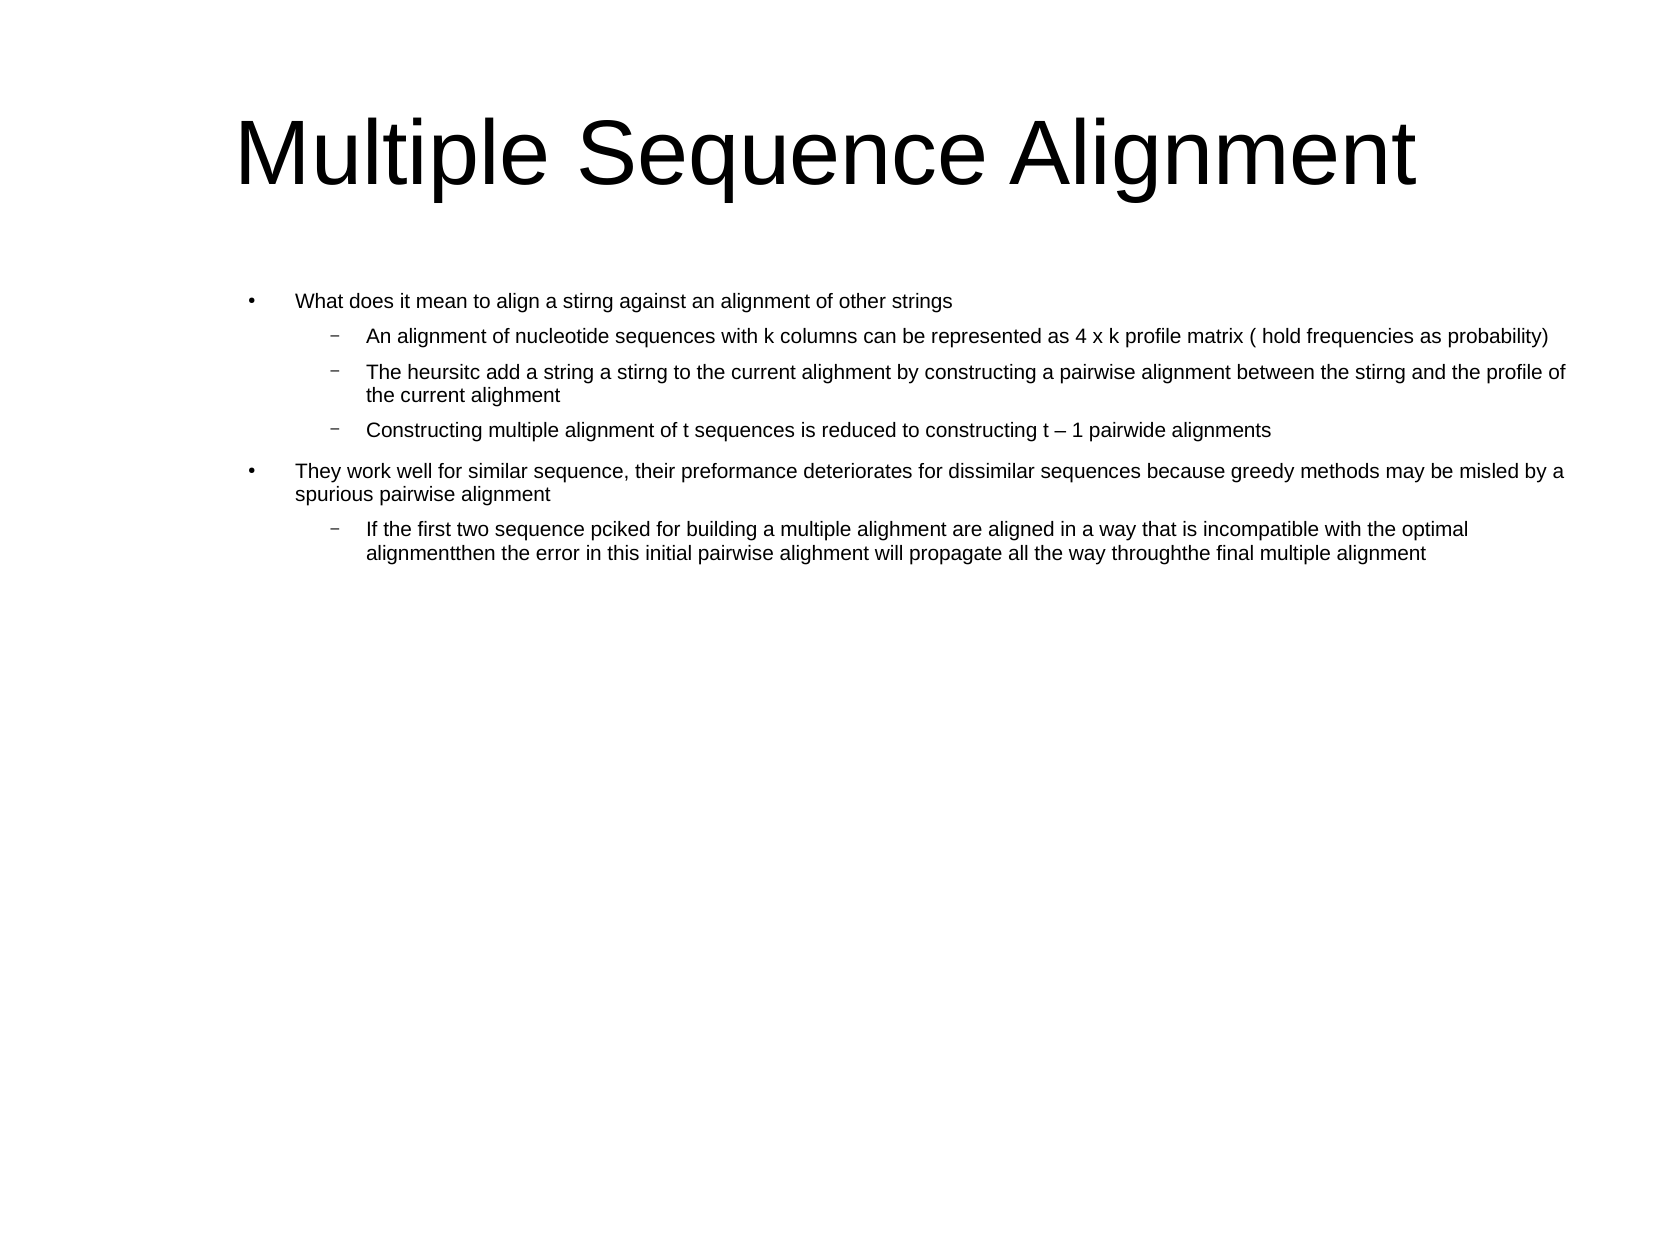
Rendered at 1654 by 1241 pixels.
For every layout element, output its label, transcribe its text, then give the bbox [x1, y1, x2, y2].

list What does it mean to align a stirng against an alignment of other strings An alignment of nucleotide sequences with k columns can be represented as 4 x k profile matrix ( hold frequencies as probability) The heursitc add a string a stirng to the current alighment by constructing a pairwise alignment between the stirng and the profile of the current alighment Constructing multiple alignment of t sequences is reduced to constructing t – 1 pairwide alignments They work well for similar sequence, their preformance deteriorates for dissimilar sequences because greedy methods may be misled by a spurious pairwise alignment If the first two sequence pciked for building a multiple alighment are aligned in a way that is incompatible with the optimal alignmentthen the error in this initial pairwise alighment will propagate all the way throughthe final multiple alignment [82, 290, 1571, 1217]
title Multiple Sequence Alignment [82, 49, 1571, 257]
